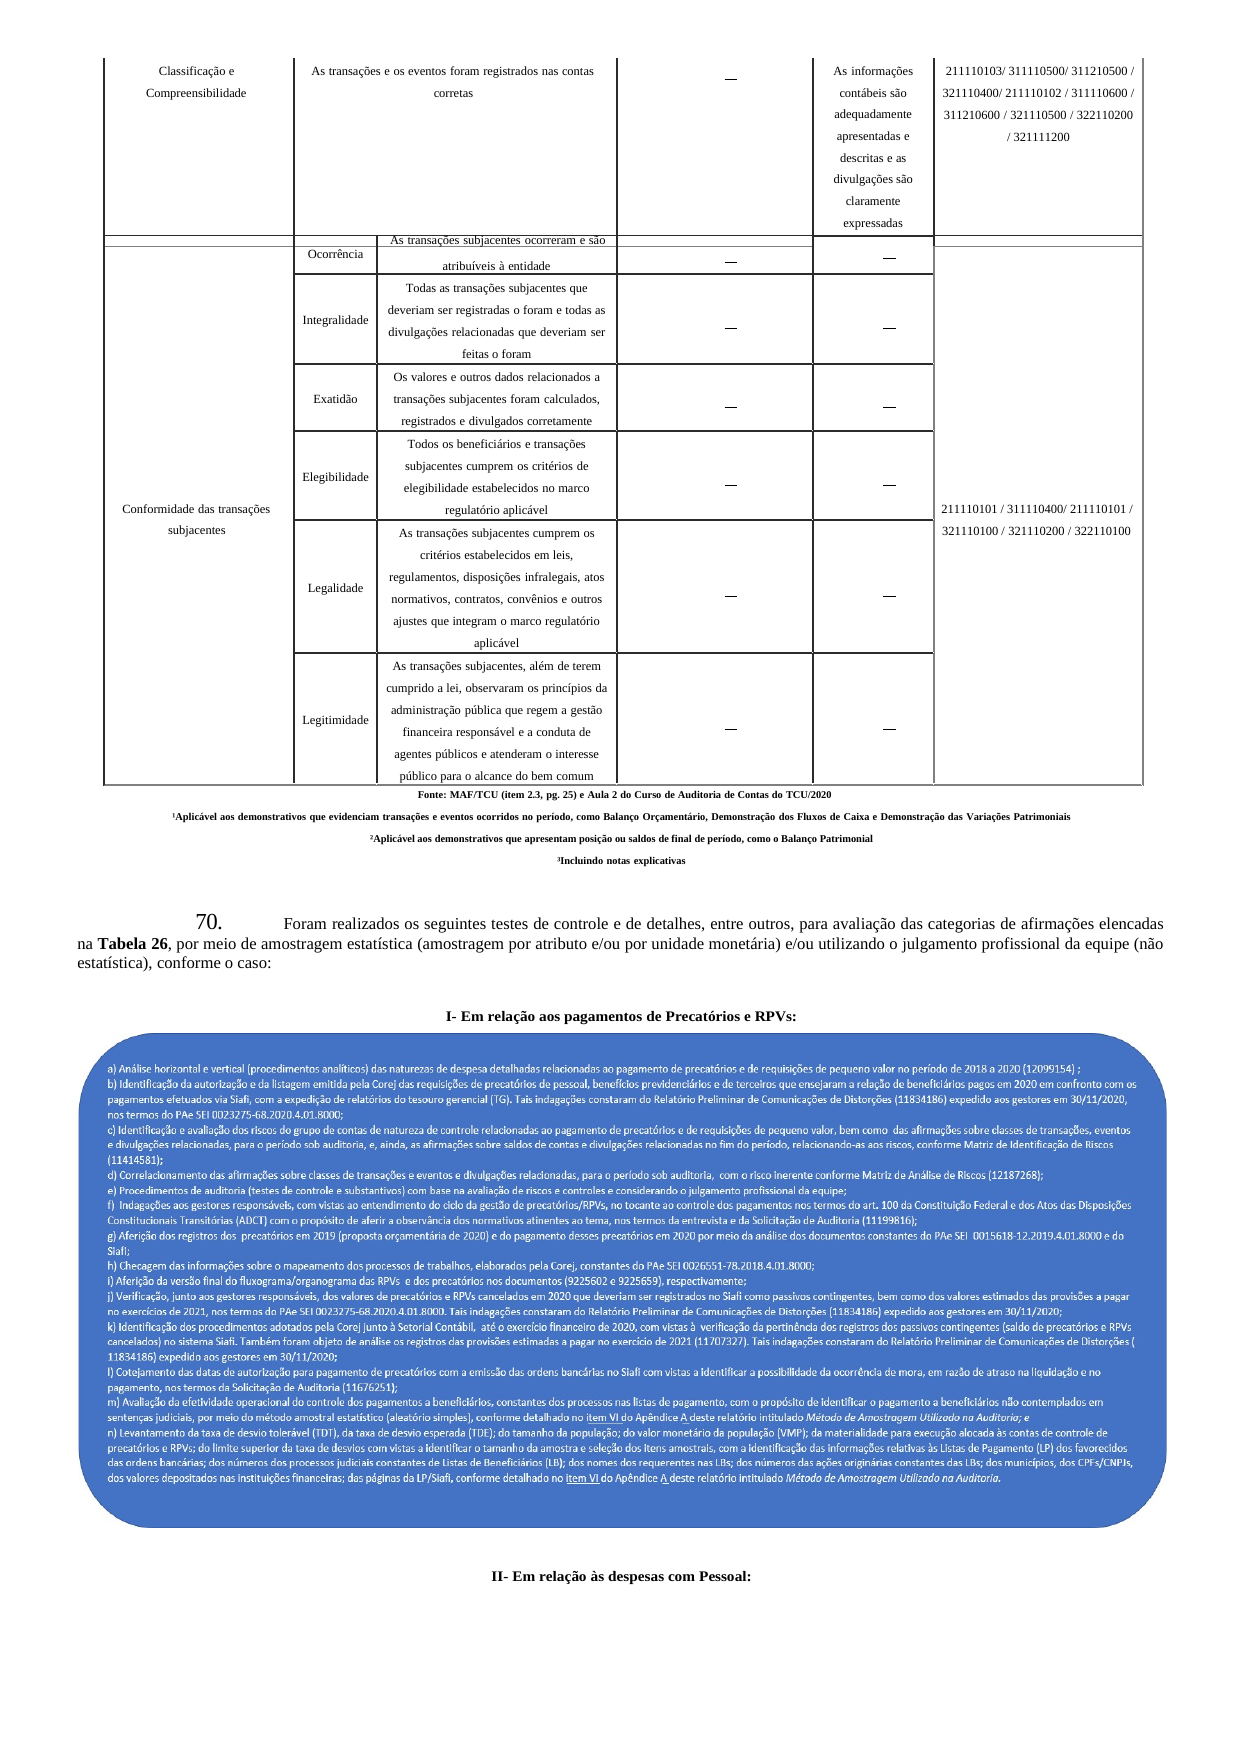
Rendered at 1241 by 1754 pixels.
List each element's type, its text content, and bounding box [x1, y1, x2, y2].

table_cell Legalidade [295, 521, 376, 651]
table_cell [814, 365, 933, 429]
table_header As informações contábeis são adequadamente apresentadas e descritas e as divulgações são claramente expressadas [814, 58, 933, 235]
table_cell Conformidade das transações subjacentes [105, 247, 294, 784]
table_cell [616, 654, 812, 784]
table_cell Integralidade [295, 275, 376, 362]
picture [78, 1033, 1167, 1528]
table_cell As transações subjacentes cumprem os critérios estabelecidos em leis, regulamentos, disposições infralegais, atos normativos, contratos, convênios e outros ajustes que integram o marco regulatório aplicável [378, 521, 616, 651]
table_cell [618, 365, 812, 429]
text Fonte: MAF/TCU (item 2.3, pg. 25) e Aula 2 do Curso de Auditoria de Contas do TCU/2020 [87, 789, 1162, 801]
table_header 211110103/ 311110500/ 311210500 / 321110400/ 211110102 / 311110600 / 311210600 / 321110500 / 322110200 / 321111200 [935, 58, 1142, 235]
table_cell Todas as transações subjacentes que deveriam ser registradas o foram e todas as divulgações relacionadas que deveriam ser feitas o foram [378, 275, 616, 362]
table_cell [814, 432, 933, 519]
table_header As transações e os eventos foram registrados nas contas corretas [295, 58, 616, 235]
table_cell [618, 521, 812, 651]
table_cell 211110101 / 311110400/ 211110101 / 321110100 / 321110200 / 322110100 [934, 247, 1142, 784]
table_cell Legitimidade [294, 654, 377, 784]
table_cell [618, 247, 812, 273]
table_cell Os valores e outros dados relacionados a transações subjacentes foram calculados, registrados e divulgados corretamente [378, 365, 616, 429]
table_cell [618, 236, 812, 246]
text II- Em relação às despesas com Pessoal: [87, 1568, 1156, 1585]
text ³Incluindo notas explicativas [87, 855, 1156, 867]
list Foram realizados os seguintes testes de controle e de detalhes, entre outros, para avaliação das categorias de afirmações elencadas na Tabela 26, por meio de amostragem estatística (amostragem por atributo e/ou por unidade monetária) e/ou utilizando o julgamento profissional da equipe (não estatística), conforme o caso: [77, 909, 1165, 972]
table_cell [814, 521, 933, 651]
table_cell [814, 275, 933, 362]
table_cell [618, 275, 812, 362]
table_cell [105, 236, 293, 246]
text I- Em relação aos pagamentos de Precatórios e RPVs: [87, 1008, 1156, 1025]
table_cell [295, 236, 376, 246]
table_cell As transações subjacentes, além de terem cumprido a lei, observaram os princípios da administração pública que regem a gestão financeira responsável e a conduta de agentes públicos e atenderam o interesse público para o alcance do bem comum [377, 654, 616, 784]
table_cell Exatidão [295, 365, 376, 429]
table_cell [935, 236, 1142, 246]
table_cell Ocorrência [295, 247, 376, 273]
table_header [618, 58, 812, 235]
table_cell atribuíveis à entidade [378, 247, 616, 273]
table_cell Todos os beneficiários e transações subjacentes cumprem os critérios de elegibilidade estabelecidos no marco regulatório aplicável [378, 432, 616, 519]
text ¹Aplicável aos demonstrativos que evidenciam transações e eventos ocorridos no período, como Balanço Orçamentário, Demonstração dos Fluxos de Caixa e Demonstração das Variações Patrimoniais ²Aplicável aos demonstrativos que apresentam posição ou saldos de final de período, como o Balanço Patrimonial [171, 811, 1072, 845]
table_header Classificação e Compreensibilidade [105, 58, 293, 235]
table_cell [618, 432, 812, 519]
table_cell Elegibilidade [295, 432, 376, 519]
table_cell As transações subjacentes ocorreram e são [378, 236, 616, 246]
table_cell [813, 654, 933, 784]
table_cell [814, 237, 933, 273]
